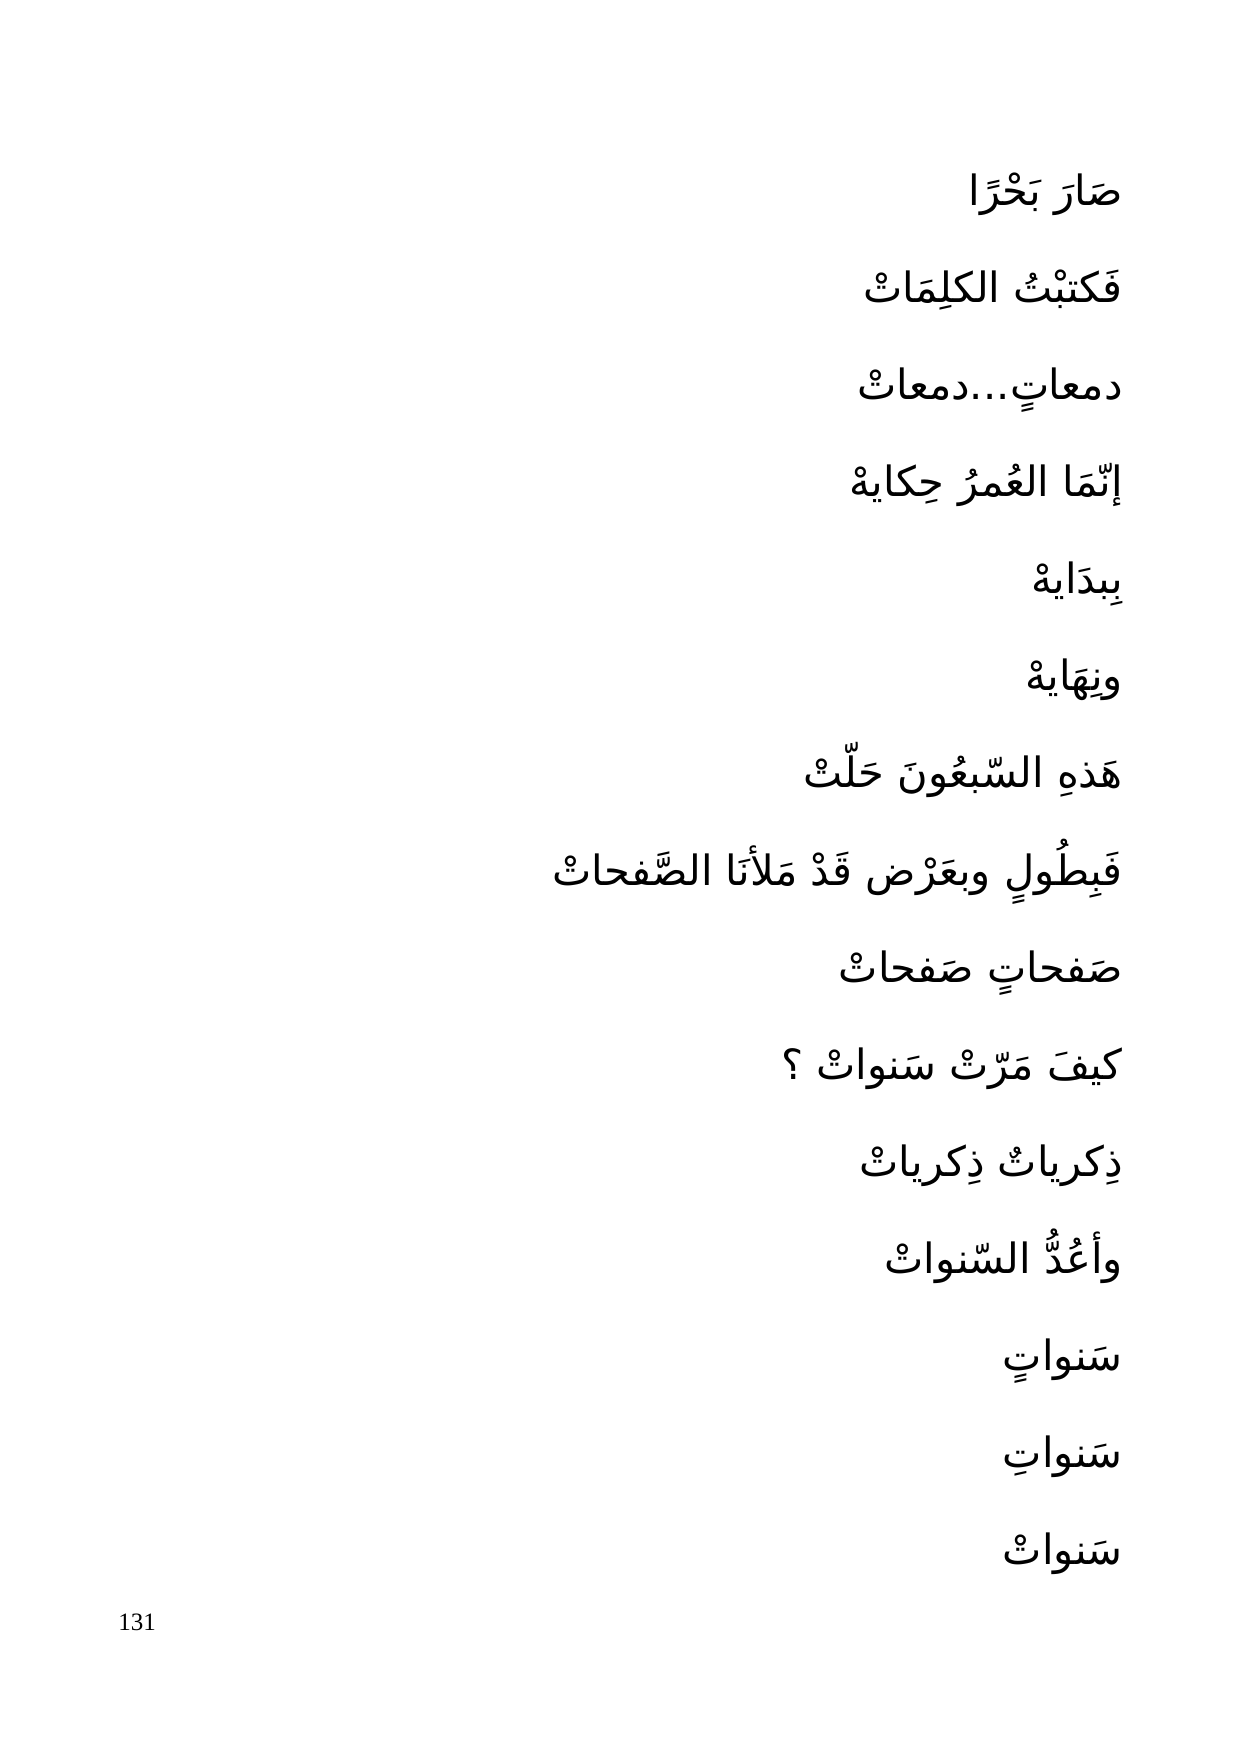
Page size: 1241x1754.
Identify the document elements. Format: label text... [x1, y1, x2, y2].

text بِبدَايهْ [118, 555, 1122, 603]
text سَنواتٍ [118, 1332, 1122, 1380]
text ذِكرياتٌ ذِكرياتْ [118, 1137, 1122, 1186]
text إنّمَا العُمرُ حِكايهْ [118, 458, 1122, 506]
text هَذهِ السّبعُونَ حَلّتْ [118, 749, 1122, 798]
text كيفَ مَرّتْ سَنواتْ ؟ [118, 1040, 1122, 1089]
text صَفحاتٍ صَفحاتْ [118, 943, 1122, 992]
text صَارَ بَحْرًا [118, 167, 1122, 215]
text ونِهَايهْ [118, 652, 1122, 701]
text وأعُدُّ السّنواتْ [118, 1234, 1122, 1283]
text سَنواتِ [118, 1429, 1122, 1477]
text دمعاتٍ...دمعاتْ [118, 361, 1122, 409]
text سَنواتْ [118, 1526, 1122, 1574]
text فَكتبْتُ الكلِمَاتْ [118, 264, 1122, 312]
text فَبِطُولٍ وبعَرْض قَدْ مَلأنَا الصَّفحاتْ [118, 846, 1122, 895]
